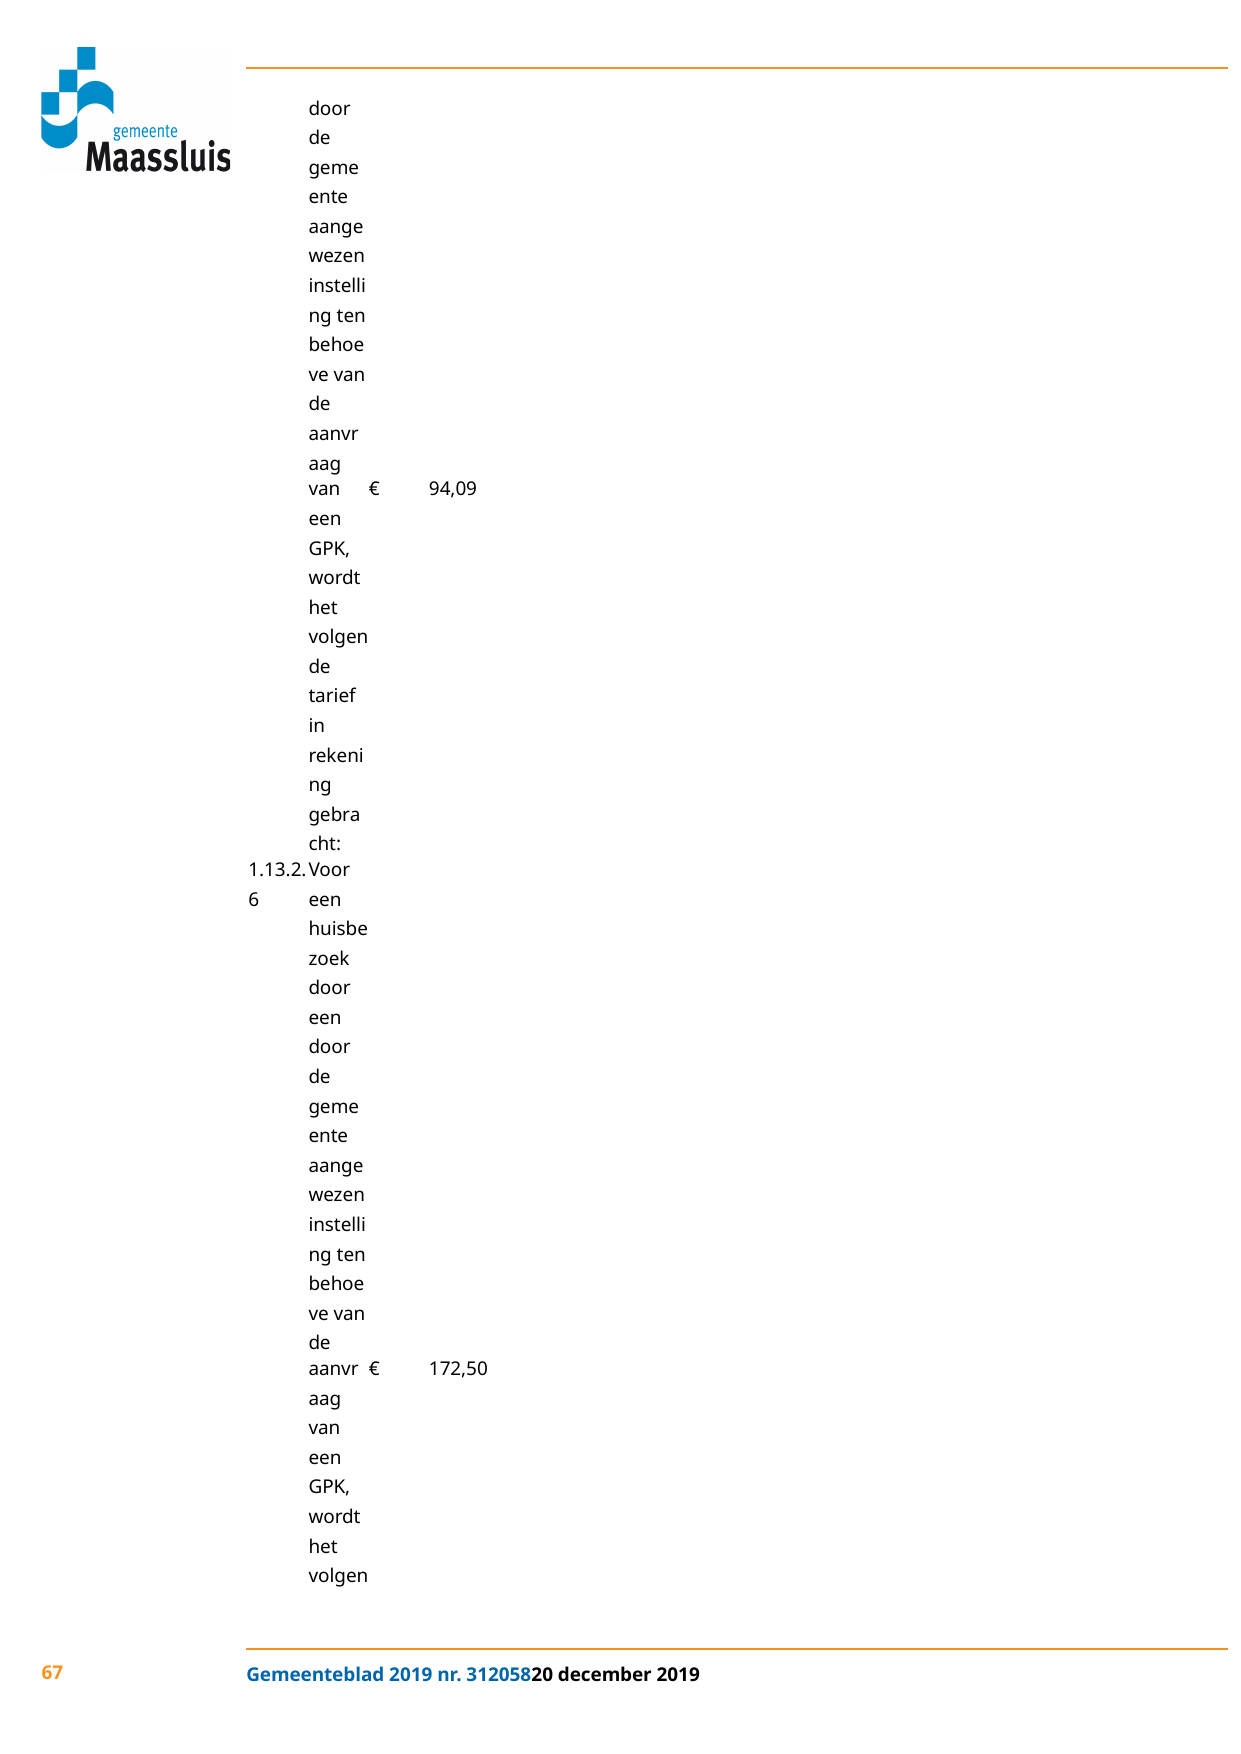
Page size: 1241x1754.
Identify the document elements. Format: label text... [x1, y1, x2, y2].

table_cell door de gemeente aangewezen instelling ten behoeve van de aanvraag [308, 95, 368, 476]
table_cell 1.13.2.6 [248, 856, 308, 1355]
table_cell [489, 856, 549, 1355]
table_cell [489, 95, 549, 476]
table_cell € [369, 1355, 429, 1588]
table_cell 172,50 [429, 1355, 489, 1588]
table_cell Voor een huisbezoek door een door de gemeente aangewezen instelling ten behoeve van de [308, 856, 368, 1355]
table_cell [248, 95, 308, 476]
table_cell [248, 476, 308, 856]
table_cell [369, 95, 429, 476]
table_cell [248, 1355, 308, 1588]
picture [41, 47, 77, 92]
table_cell [369, 856, 429, 1355]
table_cell [429, 95, 489, 476]
table_cell € [369, 476, 429, 856]
table_cell van een GPK, wordt het volgende tarief in rekening gebracht: [308, 476, 368, 856]
table_cell 94,09 [429, 476, 489, 856]
picture [41, 47, 231, 172]
table_cell [489, 1355, 549, 1588]
table_cell [429, 856, 489, 1355]
table_cell aanvraag van een GPK, wordt het volgen [308, 1355, 368, 1588]
table_cell [489, 476, 549, 856]
